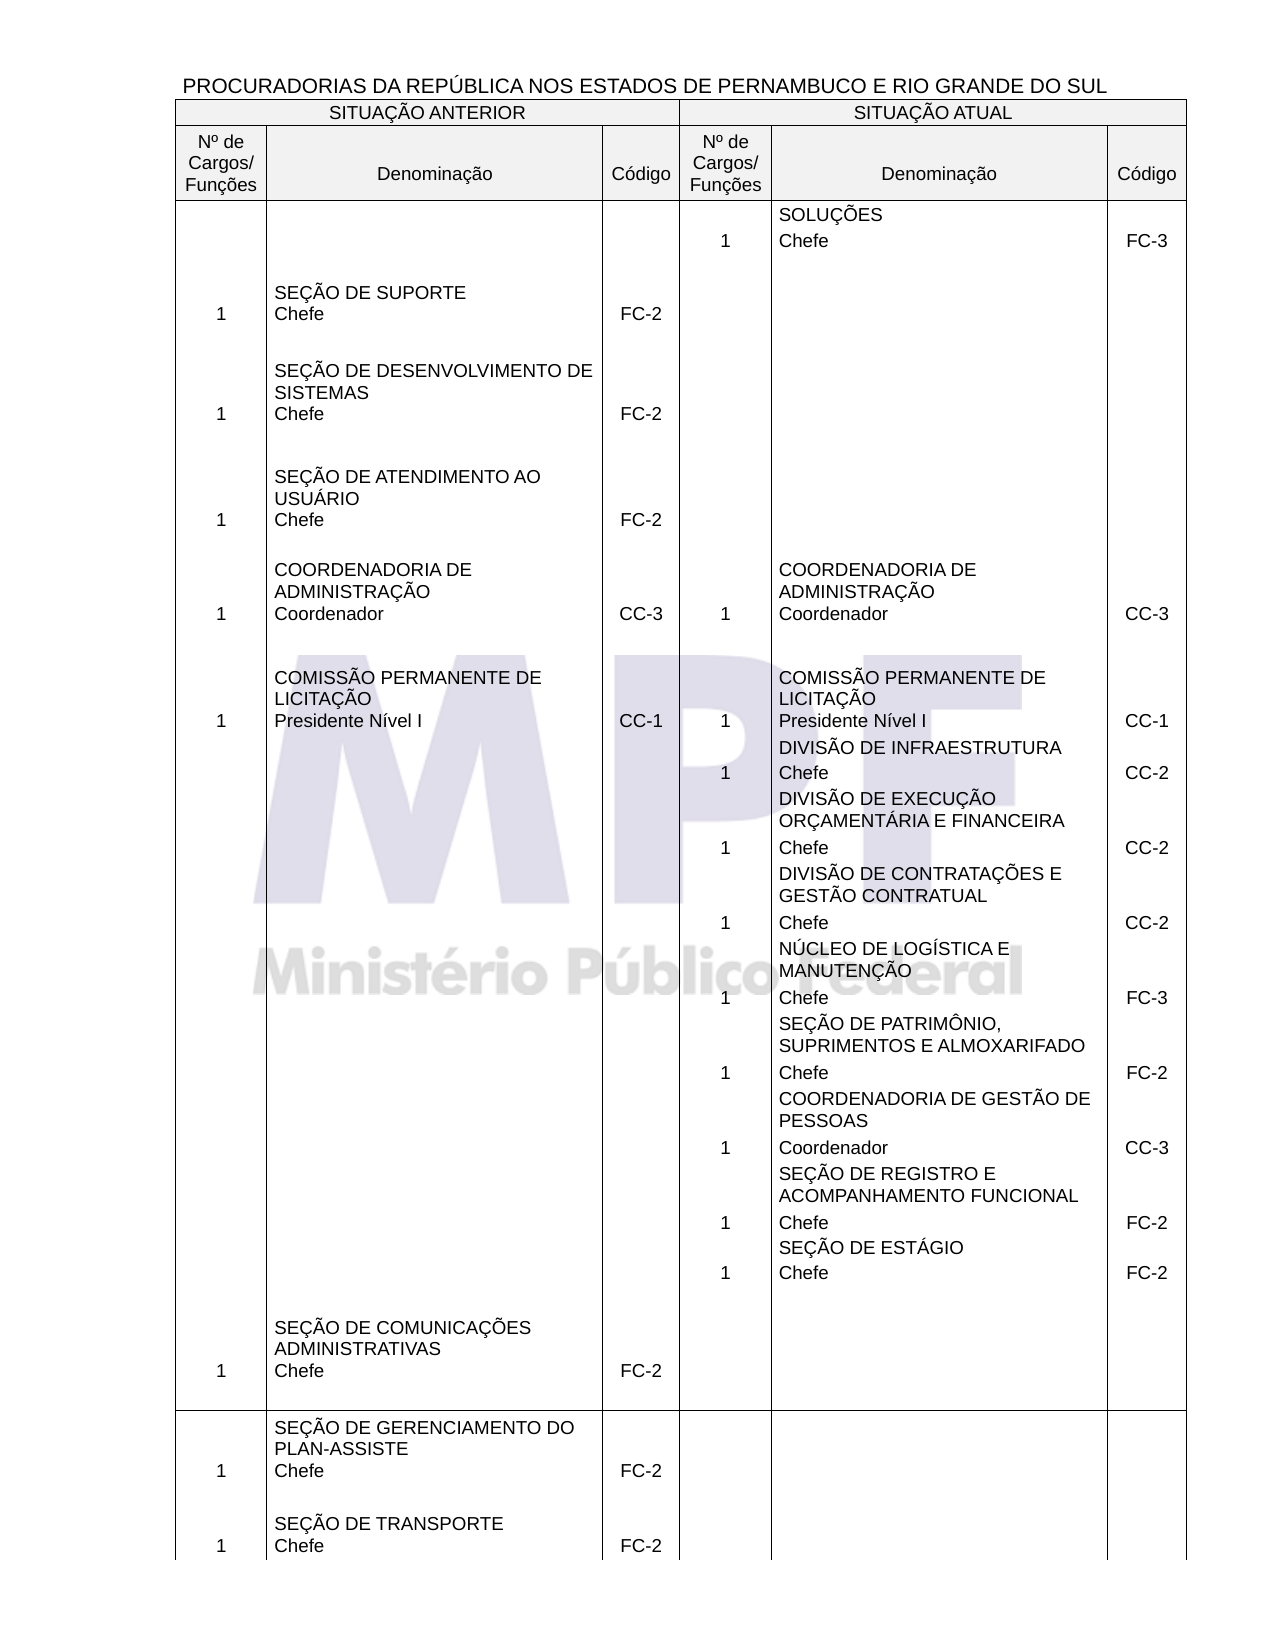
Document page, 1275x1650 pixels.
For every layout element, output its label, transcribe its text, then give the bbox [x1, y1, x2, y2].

table_cell [603, 910, 679, 935]
table_cell SITUAÇÃO ANTERIOR [176, 100, 679, 125]
table_cell [772, 328, 1107, 353]
table_cell [267, 1210, 602, 1235]
table_cell [603, 785, 679, 835]
table_cell FC-2 [603, 1460, 679, 1485]
table_cell [1108, 453, 1186, 509]
table_cell 1 [680, 1210, 771, 1235]
table_cell [680, 328, 771, 353]
table_cell 1 [176, 1460, 266, 1485]
table_cell [267, 228, 602, 253]
table_cell 1 [680, 710, 771, 735]
table_cell COMISSÃO PERMANENTE DE LICITAÇÃO [772, 652, 1107, 710]
table_cell [176, 985, 266, 1010]
table_cell Chefe [267, 1460, 602, 1485]
table_cell [603, 860, 679, 910]
table_cell [176, 1010, 266, 1060]
table_cell [680, 735, 771, 760]
table_cell [772, 627, 1107, 652]
table_cell [603, 935, 679, 985]
table_cell [603, 453, 679, 509]
table_cell [1108, 303, 1186, 328]
table_cell [176, 1235, 266, 1260]
table_cell [603, 1160, 679, 1210]
table_cell [176, 1385, 266, 1410]
table_cell [603, 1485, 679, 1510]
table_cell [772, 278, 1107, 303]
table_cell [1108, 1235, 1186, 1260]
table_cell [1108, 735, 1186, 760]
table_cell [603, 835, 679, 860]
table_cell [1108, 860, 1186, 910]
table_cell 1 [680, 602, 771, 627]
table_cell Código [603, 126, 679, 200]
table_cell [176, 559, 266, 602]
table_cell COORDENADORIA DE ADMINISTRAÇÃO [772, 559, 1107, 602]
table_cell [772, 303, 1107, 328]
table_cell [267, 627, 602, 652]
table_cell [603, 278, 679, 303]
table_cell [1108, 328, 1186, 353]
table_cell FC-3 [1108, 985, 1186, 1010]
table_cell [680, 1310, 771, 1360]
table_header PROCURADORIAS DA REPÚBLICA NOS ESTADOS DE PERNAMBUCO E RIO GRANDE DO SUL [175, 74, 1187, 99]
table_cell [680, 1235, 771, 1260]
table_cell FC-2 [1108, 1260, 1186, 1285]
table_cell COORDENADORIA DE GESTÃO DE PESSOAS [772, 1085, 1107, 1135]
table_cell COORDENADORIA DE ADMINISTRAÇÃO [267, 559, 602, 602]
table_cell [176, 860, 266, 910]
table_cell [603, 1010, 679, 1060]
table_cell [1108, 1310, 1186, 1360]
table_cell Coordenador [267, 602, 602, 627]
table_cell DIVISÃO DE EXECUÇÃO ORÇAMENTÁRIA E FINANCEIRA [772, 785, 1107, 835]
table_cell FC-2 [603, 1535, 679, 1560]
table_cell [1108, 534, 1186, 559]
table_cell [603, 1285, 679, 1310]
table_cell [267, 534, 602, 559]
table_cell [267, 835, 602, 860]
table_cell 1 [680, 1260, 771, 1285]
table_cell [680, 453, 771, 509]
table_cell [603, 1510, 679, 1535]
table_cell [680, 627, 771, 652]
table_cell [772, 1310, 1107, 1360]
table_cell [603, 1411, 679, 1460]
table_cell [176, 1160, 266, 1210]
table_cell DIVISÃO DE CONTRATAÇÕES E GESTÃO CONTRATUAL [772, 860, 1107, 910]
table_cell [772, 1360, 1107, 1385]
table_cell [176, 1411, 266, 1460]
table_cell [680, 1385, 771, 1410]
table_cell Chefe [772, 1210, 1107, 1235]
table_cell [176, 1085, 266, 1135]
table_cell [176, 228, 266, 253]
table_cell [176, 1285, 266, 1310]
table_cell [176, 1260, 266, 1285]
table_cell [772, 509, 1107, 534]
table_cell [680, 652, 771, 710]
table_cell [680, 353, 771, 403]
table_cell [772, 353, 1107, 403]
table_cell [267, 760, 602, 785]
table_cell [176, 935, 266, 985]
table_cell 1 [680, 228, 771, 253]
table_cell CC-3 [1108, 602, 1186, 627]
table_cell Chefe [772, 228, 1107, 253]
table_cell [267, 1135, 602, 1160]
table_cell FC-2 [603, 403, 679, 428]
table_cell [603, 735, 679, 760]
table_cell [603, 559, 679, 602]
table_cell [267, 1260, 602, 1285]
table_cell [176, 760, 266, 785]
table_cell FC-2 [603, 509, 679, 534]
table_cell [603, 328, 679, 353]
table_cell Chefe [267, 303, 602, 328]
table_cell 1 [680, 760, 771, 785]
table_cell [680, 1510, 771, 1535]
table_cell [603, 353, 679, 403]
table_cell Chefe [267, 1535, 602, 1560]
table_cell FC-3 [1108, 228, 1186, 253]
table_cell [680, 1285, 771, 1310]
table_cell [680, 860, 771, 910]
table_cell [1108, 278, 1186, 303]
table_cell Chefe [772, 835, 1107, 860]
picture [772, 655, 1022, 995]
table_cell [680, 935, 771, 985]
table_cell [176, 328, 266, 353]
table_cell Denominação [267, 126, 602, 200]
table_cell [267, 1285, 602, 1310]
table_cell [680, 1411, 771, 1460]
table_cell Chefe [772, 910, 1107, 935]
table_cell [680, 1460, 771, 1485]
table_cell [1108, 403, 1186, 428]
table_cell [1108, 627, 1186, 652]
table_cell [1108, 253, 1186, 278]
table_cell [772, 403, 1107, 428]
table_cell [1108, 1285, 1186, 1310]
table_cell [603, 1060, 679, 1085]
table_cell [772, 1411, 1107, 1460]
table_cell [603, 652, 679, 710]
table_cell 1 [680, 835, 771, 860]
table_cell [1108, 1535, 1186, 1560]
table_cell [267, 1160, 602, 1210]
table_cell [176, 428, 266, 453]
table_cell [1108, 652, 1186, 710]
table_cell [176, 910, 266, 935]
table_cell [603, 228, 679, 253]
table_cell Chefe [267, 403, 602, 428]
table_cell SEÇÃO DE GERENCIAMENTO DO PLAN-ASSISTE [267, 1411, 602, 1460]
table_cell [1108, 935, 1186, 985]
table_cell CC-1 [603, 710, 679, 735]
table_cell [1108, 1411, 1186, 1460]
table_cell [267, 253, 602, 278]
table_cell [267, 985, 602, 1010]
table_cell [1108, 1385, 1186, 1410]
table_cell [1108, 1510, 1186, 1535]
table_cell [176, 534, 266, 559]
table_cell Chefe [772, 1260, 1107, 1285]
table_cell 1 [176, 1535, 266, 1560]
table_cell [772, 1535, 1107, 1560]
table_cell [267, 935, 602, 985]
table_cell [603, 201, 679, 228]
table_cell [772, 453, 1107, 509]
table_cell [680, 1535, 771, 1560]
table_cell [680, 1485, 771, 1510]
table_cell [772, 534, 1107, 559]
table_cell [176, 1510, 266, 1535]
table_cell [267, 1485, 602, 1510]
table_cell [680, 253, 771, 278]
table_cell [267, 1010, 602, 1060]
table_cell 1 [176, 509, 266, 534]
table_cell [680, 428, 771, 453]
table_cell [772, 428, 1107, 453]
table_cell [176, 453, 266, 509]
table_cell [603, 760, 679, 785]
table_cell [772, 253, 1107, 278]
table_cell [176, 1210, 266, 1235]
table_cell [1108, 1460, 1186, 1485]
table_cell [772, 1285, 1107, 1310]
table_cell Coordenador [772, 602, 1107, 627]
table_cell [267, 735, 602, 760]
table_cell [176, 627, 266, 652]
table_cell CC-2 [1108, 910, 1186, 935]
table_cell 1 [680, 1060, 771, 1085]
table_cell SEÇÃO DE PATRIMÔNIO, SUPRIMENTOS E ALMOXARIFADO [772, 1010, 1107, 1060]
table_cell [1108, 1010, 1186, 1060]
table_cell 1 [176, 602, 266, 627]
table_cell FC-2 [603, 303, 679, 328]
table_cell [680, 509, 771, 534]
table_cell [603, 1385, 679, 1410]
table_cell [1108, 559, 1186, 602]
table_cell SEÇÃO DE ESTÁGIO [772, 1235, 1107, 1260]
table_cell FC-2 [603, 1360, 679, 1385]
table_cell [772, 1460, 1107, 1485]
table_cell [176, 353, 266, 403]
picture [680, 655, 771, 995]
table_cell [603, 1210, 679, 1235]
table_cell [267, 1060, 602, 1085]
table_cell 1 [680, 985, 771, 1010]
table_cell [176, 652, 266, 710]
table_cell [603, 627, 679, 652]
table_cell Chefe [267, 509, 602, 534]
table_cell 1 [680, 1135, 771, 1160]
table_cell [267, 910, 602, 935]
table_cell [603, 253, 679, 278]
table_cell [176, 1135, 266, 1160]
table_cell SEÇÃO DE SUPORTE [267, 278, 602, 303]
table_cell [267, 201, 602, 228]
table_cell Nº de Cargos/ Funções [680, 126, 771, 200]
table_cell [1108, 1360, 1186, 1385]
table_cell CC-2 [1108, 835, 1186, 860]
table_cell Chefe [772, 1060, 1107, 1085]
table_cell 1 [176, 710, 266, 735]
table_cell [603, 1310, 679, 1360]
table_cell [680, 534, 771, 559]
table_cell CC-3 [603, 602, 679, 627]
table_cell FC-2 [1108, 1060, 1186, 1085]
table_cell SEÇÃO DE REGISTRO E ACOMPANHAMENTO FUNCIONAL [772, 1160, 1107, 1210]
table_cell 1 [176, 1360, 266, 1385]
table_cell [680, 278, 771, 303]
table_cell [176, 785, 266, 835]
table_cell SITUAÇÃO ATUAL [680, 100, 1186, 125]
table_cell [267, 1385, 602, 1410]
table_cell SOLUÇÕES [772, 201, 1107, 228]
table_cell 1 [680, 910, 771, 935]
table_cell Chefe [772, 760, 1107, 785]
table_cell [603, 1260, 679, 1285]
table_cell [1108, 509, 1186, 534]
table_cell [680, 1160, 771, 1210]
table_cell SEÇÃO DE ATENDIMENTO AO USUÁRIO [267, 453, 602, 509]
table_cell [680, 559, 771, 602]
table_cell [176, 201, 266, 228]
table_cell [267, 328, 602, 353]
table_cell Presidente Nível I [772, 710, 1107, 735]
table_cell [680, 1010, 771, 1060]
table_cell FC-2 [1108, 1210, 1186, 1235]
table_cell [603, 985, 679, 1010]
table_cell CC-3 [1108, 1135, 1186, 1160]
table_cell [680, 785, 771, 835]
table_cell Coordenador [772, 1135, 1107, 1160]
table_cell NÚCLEO DE LOGÍSTICA E MANUTENÇÃO [772, 935, 1107, 985]
table_cell Denominação [772, 126, 1107, 200]
table_cell Código [1108, 126, 1186, 200]
picture [253, 655, 266, 995]
table_cell Chefe [267, 1360, 602, 1385]
table_cell [176, 1310, 266, 1360]
table_cell [267, 428, 602, 453]
table_cell [176, 1060, 266, 1085]
table_cell [1108, 201, 1186, 228]
table_cell [680, 303, 771, 328]
picture [603, 655, 679, 995]
table_cell CC-1 [1108, 710, 1186, 735]
table_cell [267, 1235, 602, 1260]
table_cell Presidente Nível I [267, 710, 602, 735]
table_cell [1108, 1160, 1186, 1210]
table_cell DIVISÃO DE INFRAESTRUTURA [772, 735, 1107, 760]
table_cell 1 [176, 303, 266, 328]
table_cell [267, 860, 602, 910]
table_cell [772, 1510, 1107, 1535]
table_cell [267, 785, 602, 835]
table_cell [603, 428, 679, 453]
table_cell [680, 403, 771, 428]
table_cell [603, 1135, 679, 1160]
table_cell [1108, 428, 1186, 453]
table_cell [680, 1360, 771, 1385]
table_cell [680, 1085, 771, 1135]
table_cell [603, 1235, 679, 1260]
table_cell [267, 1085, 602, 1135]
table_cell Nº de Cargos/ Funções [176, 126, 266, 200]
table_cell CC-2 [1108, 760, 1186, 785]
table_cell [603, 534, 679, 559]
table_cell [176, 735, 266, 760]
table_cell [176, 278, 266, 303]
table_cell [176, 1485, 266, 1510]
table_cell [772, 1485, 1107, 1510]
table_cell [176, 835, 266, 860]
table_cell [1108, 785, 1186, 835]
table_cell [603, 1085, 679, 1135]
table_cell [1108, 1085, 1186, 1135]
table_cell COMISSÃO PERMANENTE DE LICITAÇÃO [267, 652, 602, 710]
table_cell [772, 1385, 1107, 1410]
table_cell [1108, 1485, 1186, 1510]
table_cell [1108, 353, 1186, 403]
picture [267, 655, 602, 995]
table_cell Chefe [772, 985, 1107, 1010]
table_cell [176, 253, 266, 278]
table_cell SEÇÃO DE COMUNICAÇÕES ADMINISTRATIVAS [267, 1310, 602, 1360]
table_cell SEÇÃO DE DESENVOLVIMENTO DE SISTEMAS [267, 353, 602, 403]
table_cell SEÇÃO DE TRANSPORTE [267, 1510, 602, 1535]
table_cell 1 [176, 403, 266, 428]
table_cell [680, 201, 771, 228]
